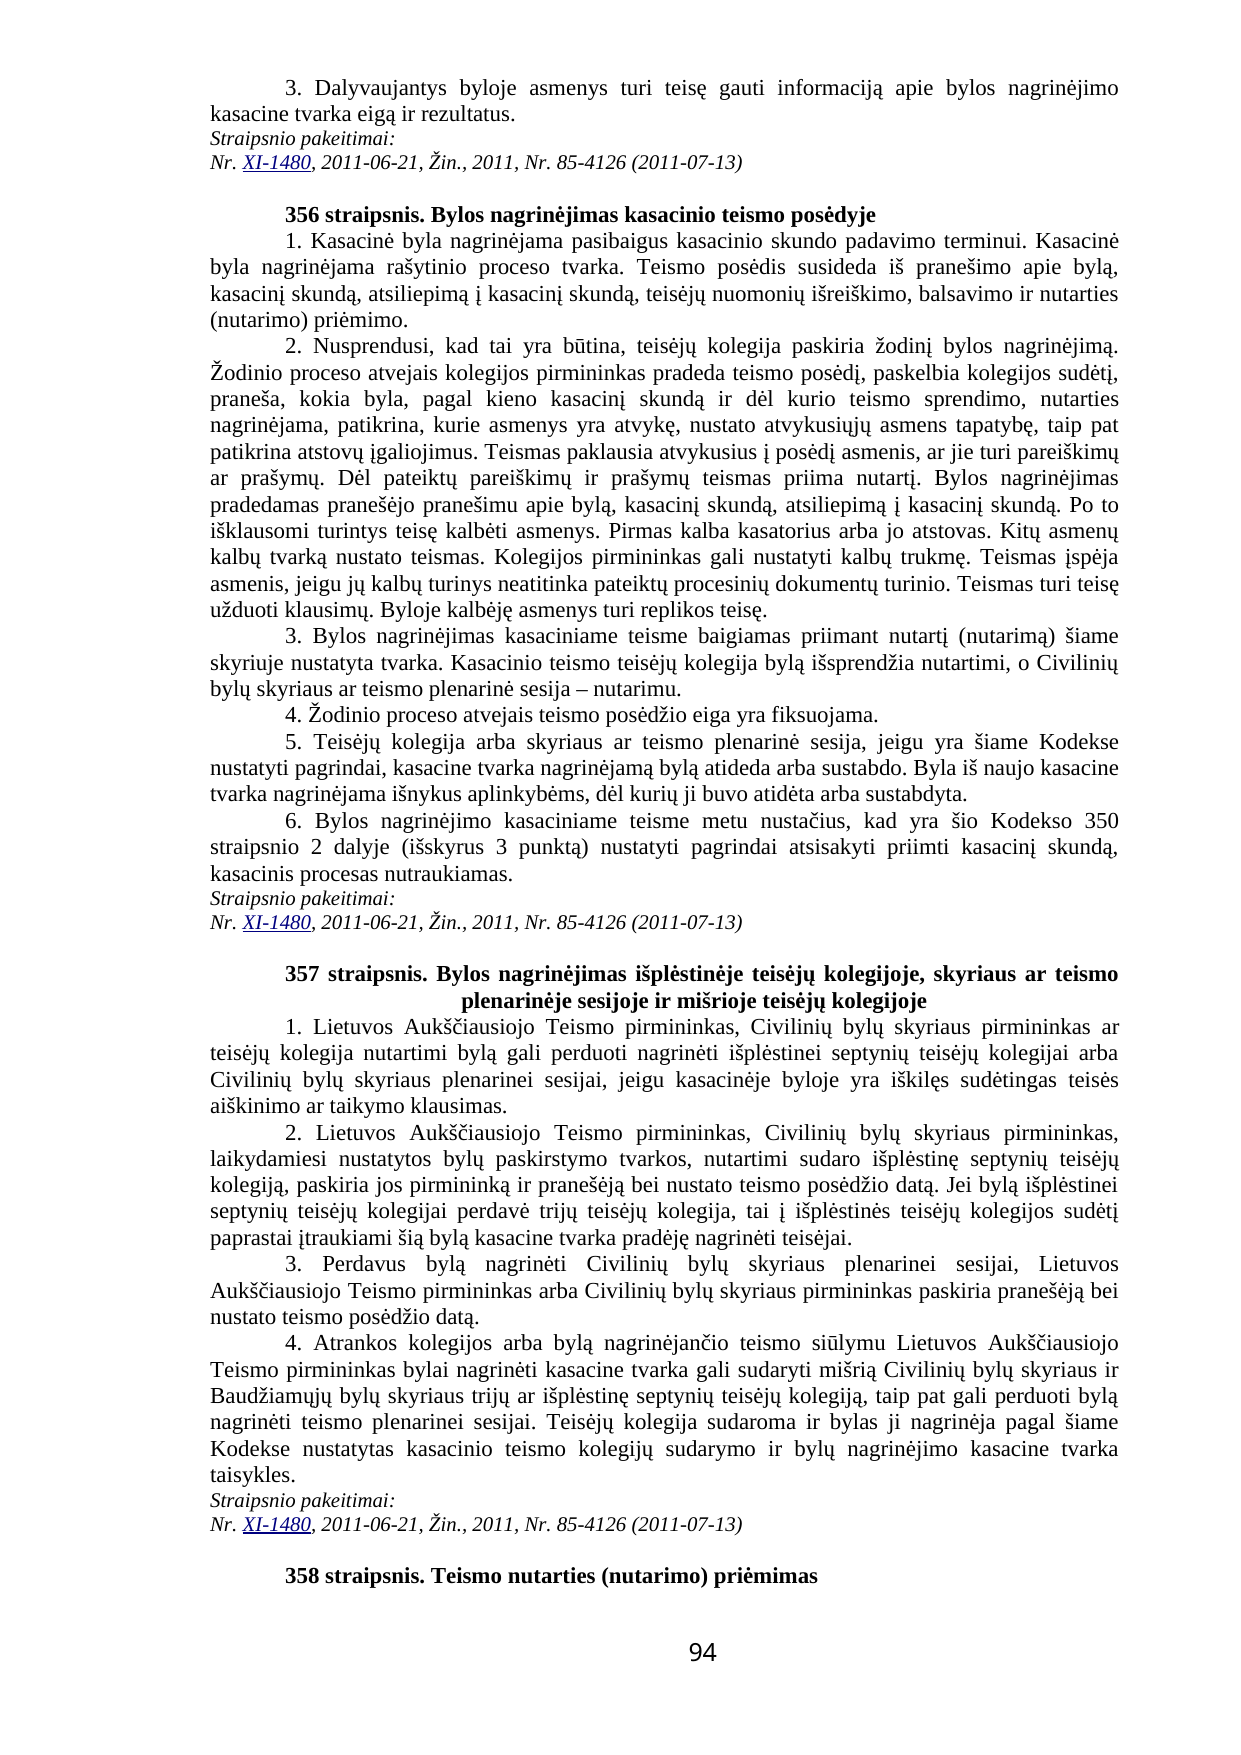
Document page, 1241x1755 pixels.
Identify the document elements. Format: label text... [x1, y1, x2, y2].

text Nr. XI-1480, 2011-06-21, Žin., 2011, Nr. 85-4126 (2011-07-13) [210, 1512, 1120, 1536]
text 356 straipsnis. Bylos nagrinėjimas kasacinio teismo posėdyje [210, 201, 1120, 227]
text 357 straipsnis. Bylos nagrinėjimas išplėstinėje teisėjų kolegijoje, skyriaus ar teismo plenarinėje sesijoje ir mišrioje teisėjų kolegijoje [285, 960, 1120, 1013]
text Straipsnio pakeitimai: [210, 886, 1120, 910]
text 3. Dalyvaujantys byloje asmenys turi teisę gauti informaciją apie bylos nagrinėjimo kasacine tvarka eigą ir rezultatus. [210, 73, 1120, 126]
text 2. Lietuvos Aukščiausiojo Teismo pirmininkas, Civilinių bylų skyriaus pirmininkas, laikydamiesi nustatytos bylų paskirstymo tvarkos, nutartimi sudaro išplėstinę septynių teisėjų kolegiją, paskiria jos pirmininką ir pranešėją bei nustato teismo posėdžio datą. Jei bylą išplėstinei septynių teisėjų kolegijai perdavė trijų teisėjų kolegija, tai į išplėstinės teisėjų kolegijos sudėtį paprastai įtraukiami šią bylą kasacine tvarka pradėję nagrinėti teisėjai. [210, 1118, 1120, 1250]
text 6. Bylos nagrinėjimo kasaciniame teisme metu nustačius, kad yra šio Kodekso 350 straipsnio 2 dalyje (išskyrus 3 punktą) nustatyti pagrindai atsisakyti priimti kasacinį skundą, kasacinis procesas nutraukiamas. [210, 807, 1120, 886]
text 358 straipsnis. Teismo nutarties (nutarimo) priėmimas [210, 1562, 1120, 1588]
text Nr. XI-1480, 2011-06-21, Žin., 2011, Nr. 85-4126 (2011-07-13) [210, 910, 1120, 934]
text 3. Bylos nagrinėjimas kasaciniame teisme baigiamas priimant nutartį (nutarimą) šiame skyriuje nustatyta tvarka. Kasacinio teismo teisėjų kolegija bylą išsprendžia nutartimi, o Civilinių bylų skyriaus ar teismo plenarinė sesija – nutarimu. [210, 622, 1120, 701]
text 2. Nusprendusi, kad tai yra būtina, teisėjų kolegija paskiria žodinį bylos nagrinėjimą. Žodinio proceso atvejais kolegijos pirmininkas pradeda teismo posėdį, paskelbia kolegijos sudėtį, praneša, kokia byla, pagal kieno kasacinį skundą ir dėl kurio teismo sprendimo, nutarties nagrinėjama, patikrina, kurie asmenys yra atvykę, nustato atvykusiųjų asmens tapatybę, taip pat patikrina atstovų įgaliojimus. Teismas paklausia atvykusius į posėdį asmenis, ar jie turi pareiškimų ar prašymų. Dėl pateiktų pareiškimų ir prašymų teismas priima nutartį. Bylos nagrinėjimas pradedamas pranešėjo pranešimu apie bylą, kasacinį skundą, atsiliepimą į kasacinį skundą. Po to išklausomi turintys teisę kalbėti asmenys. Pirmas kalba kasatorius arba jo atstovas. Kitų asmenų kalbų tvarką nustato teismas. Kolegijos pirmininkas gali nustatyti kalbų trukmę. Teismas įspėja asmenis, jeigu jų kalbų turinys neatitinka pateiktų procesinių dokumentų turinio. Teismas turi teisę užduoti klausimų. Byloje kalbėję asmenys turi replikos teisę. [210, 332, 1120, 622]
text 3. Perdavus bylą nagrinėti Civilinių bylų skyriaus plenarinei sesijai, Lietuvos Aukščiausiojo Teismo pirmininkas arba Civilinių bylų skyriaus pirmininkas paskiria pranešėją bei nustato teismo posėdžio datą. [210, 1250, 1120, 1329]
text 4. Atrankos kolegijos arba bylą nagrinėjančio teismo siūlymu Lietuvos Aukščiausiojo Teismo pirmininkas bylai nagrinėti kasacine tvarka gali sudaryti mišrią Civilinių bylų skyriaus ir Baudžiamųjų bylų skyriaus trijų ar išplėstinę septynių teisėjų kolegiją, taip pat gali perduoti bylą nagrinėti teismo plenarinei sesijai. Teisėjų kolegija sudaroma ir bylas ji nagrinėja pagal šiame Kodekse nustatytas kasacinio teismo kolegijų sudarymo ir bylų nagrinėjimo kasacine tvarka taisykles. [210, 1329, 1120, 1487]
text 1. Lietuvos Aukščiausiojo Teismo pirmininkas, Civilinių bylų skyriaus pirmininkas ar teisėjų kolegija nutartimi bylą gali perduoti nagrinėti išplėstinei septynių teisėjų kolegijai arba Civilinių bylų skyriaus plenarinei sesijai, jeigu kasacinėje byloje yra iškilęs sudėtingas teisės aiškinimo ar taikymo klausimas. [210, 1013, 1120, 1118]
text Straipsnio pakeitimai: [210, 1487, 1120, 1512]
text Straipsnio pakeitimai: [210, 126, 1120, 150]
text 4. Žodinio proceso atvejais teismo posėdžio eiga yra fiksuojama. [210, 701, 1120, 728]
text Nr. XI-1480, 2011-06-21, Žin., 2011, Nr. 85-4126 (2011-07-13) [210, 150, 1120, 174]
text 1. Kasacinė byla nagrinėjama pasibaigus kasacinio skundo padavimo terminui. Kasacinė byla nagrinėjama rašytinio proceso tvarka. Teismo posėdis susideda iš pranešimo apie bylą, kasacinį skundą, atsiliepimą į kasacinį skundą, teisėjų nuomonių išreiškimo, balsavimo ir nutarties (nutarimo) priėmimo. [210, 227, 1120, 332]
text 5. Teisėjų kolegija arba skyriaus ar teismo plenarinė sesija, jeigu yra šiame Kodekse nustatyti pagrindai, kasacine tvarka nagrinėjamą bylą atideda arba sustabdo. Byla iš naujo kasacine tvarka nagrinėjama išnykus aplinkybėms, dėl kurių ji buvo atidėta arba sustabdyta. [210, 728, 1120, 807]
